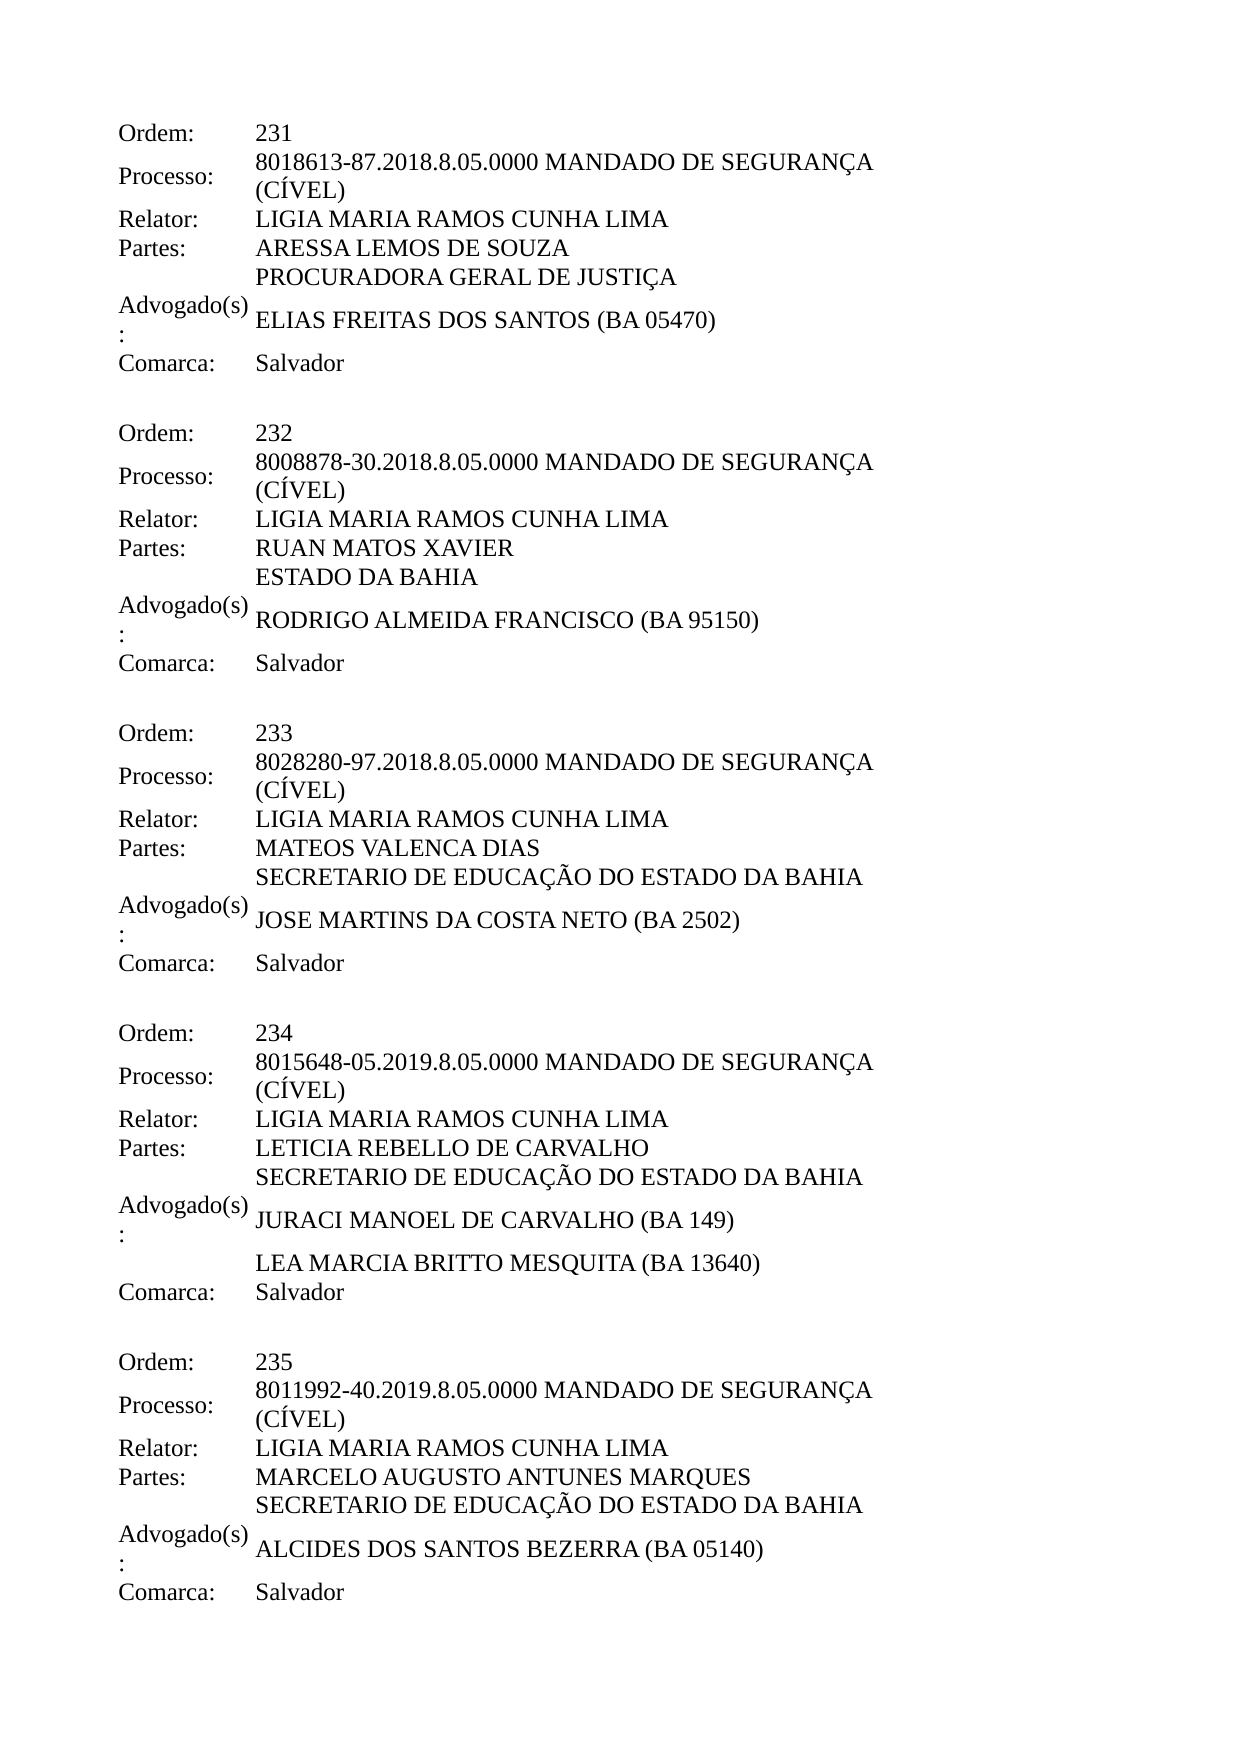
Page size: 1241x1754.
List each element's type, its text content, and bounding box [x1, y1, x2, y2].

table_cell Relator: [118, 1433, 255, 1462]
table_cell Relator: [118, 204, 255, 233]
table_cell Processo: [118, 147, 255, 204]
table_header 231 [255, 118, 969, 147]
table_cell MARCELO AUGUSTO ANTUNES MARQUES [255, 1462, 968, 1491]
table_header Ordem: [118, 1018, 255, 1047]
table_cell Processo: [118, 747, 255, 804]
table_cell [118, 262, 255, 291]
table_header Ordem: [118, 1347, 255, 1376]
table_cell PROCURADORA GERAL DE JUSTIÇA [255, 262, 969, 291]
table_cell 8028280-97.2018.8.05.0000 MANDADO DE SEGURANÇA (CÍVEL) [255, 747, 969, 804]
table_cell Advogado(s): [118, 1191, 255, 1248]
table_cell JOSE MARTINS DA COSTA NETO (BA 2502) [255, 891, 969, 948]
table_cell 8015648-05.2019.8.05.0000 MANDADO DE SEGURANÇA (CÍVEL) [255, 1047, 969, 1104]
table_cell MATEOS VALENCA DIAS [255, 833, 969, 862]
table_cell SECRETARIO DE EDUCAÇÃO DO ESTADO DA BAHIA [255, 1162, 969, 1191]
table_cell Comarca: [118, 348, 255, 377]
table_cell Partes: [118, 1462, 255, 1491]
table_cell LIGIA MARIA RAMOS CUNHA LIMA [255, 1433, 968, 1462]
table_cell ELIAS FREITAS DOS SANTOS (BA 05470) [255, 291, 969, 348]
table_cell SECRETARIO DE EDUCAÇÃO DO ESTADO DA BAHIA [255, 1491, 968, 1519]
table_header 235 [255, 1347, 968, 1376]
table_cell Comarca: [118, 1577, 255, 1606]
table_cell Advogado(s): [118, 1519, 255, 1577]
table_cell Relator: [118, 504, 255, 533]
table_cell LIGIA MARIA RAMOS CUNHA LIMA [255, 504, 969, 533]
table_cell Salvador [255, 1277, 969, 1306]
table_cell Advogado(s): [118, 291, 255, 348]
table_cell Advogado(s): [118, 591, 255, 648]
table_cell Relator: [118, 804, 255, 833]
table_cell RUAN MATOS XAVIER [255, 533, 969, 562]
table_cell LIGIA MARIA RAMOS CUNHA LIMA [255, 804, 969, 833]
table_cell Salvador [255, 948, 969, 977]
table_cell [118, 562, 255, 591]
table_cell Relator: [118, 1104, 255, 1133]
table_header 232 [255, 418, 969, 447]
table_cell Comarca: [118, 648, 255, 677]
table_cell Comarca: [118, 948, 255, 977]
table_cell 8018613-87.2018.8.05.0000 MANDADO DE SEGURANÇA (CÍVEL) [255, 147, 969, 204]
table_cell Processo: [118, 1376, 255, 1433]
table_cell JURACI MANOEL DE CARVALHO (BA 149) [255, 1191, 969, 1248]
table_cell Advogado(s): [118, 891, 255, 948]
table_cell LIGIA MARIA RAMOS CUNHA LIMA [255, 1104, 969, 1133]
table_cell Salvador [255, 648, 969, 677]
table_cell SECRETARIO DE EDUCAÇÃO DO ESTADO DA BAHIA [255, 862, 969, 891]
table_header 234 [255, 1018, 969, 1047]
table_cell Processo: [118, 447, 255, 504]
table_cell LETICIA REBELLO DE CARVALHO [255, 1133, 969, 1162]
table_cell Partes: [118, 1133, 255, 1162]
table_cell Salvador [255, 1577, 968, 1606]
table_cell ARESSA LEMOS DE SOUZA [255, 233, 969, 262]
table_cell Processo: [118, 1047, 255, 1104]
table_cell Partes: [118, 533, 255, 562]
table_cell Salvador [255, 348, 969, 377]
table_cell RODRIGO ALMEIDA FRANCISCO (BA 95150) [255, 591, 969, 648]
table_cell 8008878-30.2018.8.05.0000 MANDADO DE SEGURANÇA (CÍVEL) [255, 447, 969, 504]
table_cell LEA MARCIA BRITTO MESQUITA (BA 13640) [255, 1248, 969, 1277]
table_cell [118, 1491, 255, 1519]
table_cell 8011992-40.2019.8.05.0000 MANDADO DE SEGURANÇA (CÍVEL) [255, 1376, 968, 1433]
table_header Ordem: [118, 418, 255, 447]
table_cell Partes: [118, 833, 255, 862]
table_cell [118, 1248, 255, 1277]
table_cell [118, 862, 255, 891]
table_cell LIGIA MARIA RAMOS CUNHA LIMA [255, 204, 969, 233]
table_header 233 [255, 718, 969, 747]
table_cell ALCIDES DOS SANTOS BEZERRA (BA 05140) [255, 1519, 968, 1577]
table_cell ESTADO DA BAHIA [255, 562, 969, 591]
table_cell [118, 1162, 255, 1191]
table_header Ordem: [118, 718, 255, 747]
table_cell Comarca: [118, 1277, 255, 1306]
table_cell Partes: [118, 233, 255, 262]
table_header Ordem: [118, 118, 255, 147]
